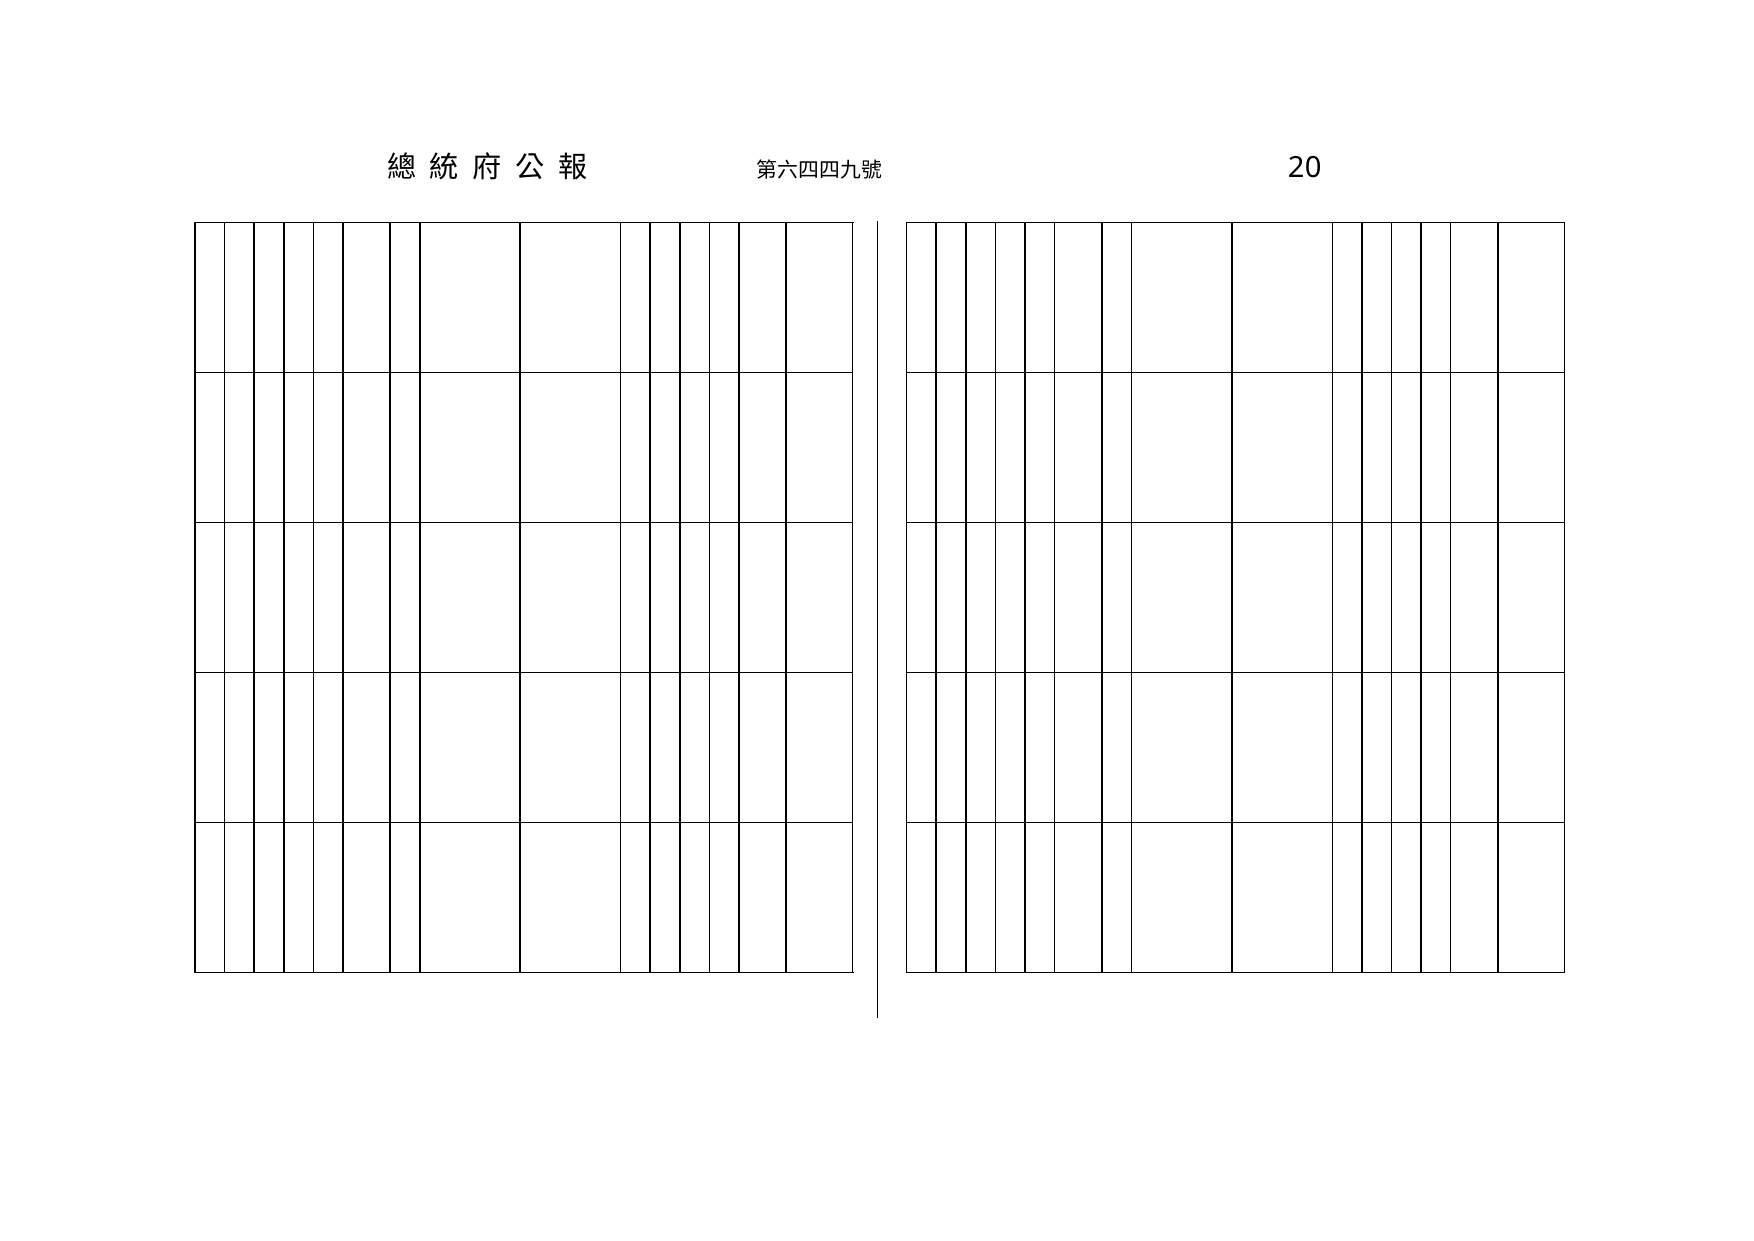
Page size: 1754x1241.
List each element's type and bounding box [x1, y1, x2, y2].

table_cell [1392, 523, 1420, 672]
table_cell [996, 373, 1024, 522]
table_cell [391, 373, 419, 522]
table_cell [1132, 223, 1231, 372]
table_cell [344, 373, 389, 522]
table_cell [621, 823, 649, 972]
table_cell [1026, 823, 1054, 972]
table_cell [1233, 373, 1332, 522]
table_cell [967, 673, 995, 822]
table_cell [907, 823, 935, 972]
table_cell [521, 673, 620, 822]
table_cell [681, 373, 709, 522]
table_cell [621, 523, 649, 672]
table_cell [285, 823, 313, 972]
table_cell [787, 823, 852, 972]
table_cell [1422, 373, 1450, 522]
table_cell [996, 823, 1024, 972]
table_cell [314, 223, 342, 372]
table_cell [1499, 523, 1564, 672]
table_cell [421, 673, 519, 822]
table_cell [391, 523, 419, 672]
table_cell [1333, 373, 1361, 522]
table_cell [1103, 673, 1131, 822]
table_cell [740, 673, 785, 822]
table_cell [710, 673, 738, 822]
table_cell [255, 523, 283, 672]
table_cell [344, 673, 389, 822]
table_cell [521, 373, 620, 522]
table_cell [1392, 673, 1420, 822]
table_cell [521, 223, 620, 372]
table_cell [710, 223, 738, 372]
table_cell [937, 523, 965, 672]
table_cell [391, 673, 419, 822]
table_cell [1026, 673, 1054, 822]
table_cell [314, 373, 342, 522]
table_cell [937, 823, 965, 972]
table_cell [681, 823, 709, 972]
table_cell [1451, 223, 1497, 372]
table_cell [196, 523, 224, 672]
table_cell [285, 223, 313, 372]
table_cell [907, 373, 935, 522]
table_cell [196, 373, 224, 522]
table_cell [787, 373, 852, 522]
table_cell [1233, 823, 1332, 972]
table_cell [344, 523, 389, 672]
table_cell [391, 823, 419, 972]
table_cell [651, 673, 679, 822]
table_cell [1055, 673, 1101, 822]
table_cell [1422, 523, 1450, 672]
table_cell [967, 823, 995, 972]
table_cell [621, 373, 649, 522]
table_cell [1103, 823, 1131, 972]
table_cell [1233, 673, 1332, 822]
table_cell [391, 223, 419, 372]
table_cell [225, 223, 253, 372]
table_cell [1055, 823, 1101, 972]
table_cell [1451, 373, 1497, 522]
table_cell [967, 223, 995, 372]
table_cell [196, 823, 224, 972]
table_cell [1026, 373, 1054, 522]
table_cell [621, 223, 649, 372]
table_cell [1233, 523, 1332, 672]
table_cell [651, 823, 679, 972]
table_cell [521, 823, 620, 972]
table_cell [710, 373, 738, 522]
table_cell [1055, 523, 1101, 672]
table_cell [421, 373, 519, 522]
table_cell [1233, 223, 1332, 372]
table_cell [314, 673, 342, 822]
table_cell [196, 673, 224, 822]
table_cell [225, 373, 253, 522]
table_cell [651, 373, 679, 522]
table_cell [1333, 523, 1361, 672]
table_cell [907, 523, 935, 672]
table_cell [996, 673, 1024, 822]
table_cell [996, 223, 1024, 372]
table_cell [521, 523, 620, 672]
table_cell [1132, 373, 1231, 522]
table_cell [1422, 823, 1450, 972]
table_cell [740, 523, 785, 672]
table_cell [740, 823, 785, 972]
table_cell [285, 523, 313, 672]
table_cell [710, 523, 738, 672]
table_cell [1451, 673, 1497, 822]
table_cell [1103, 223, 1131, 372]
table_cell [314, 523, 342, 672]
table_cell [285, 373, 313, 522]
table_cell [285, 673, 313, 822]
table_cell [1132, 823, 1231, 972]
table_cell [996, 523, 1024, 672]
table_cell [1103, 523, 1131, 672]
table_cell [1132, 523, 1231, 672]
table_cell [1333, 823, 1361, 972]
table_cell [1499, 223, 1564, 372]
table_cell [255, 373, 283, 522]
table_cell [710, 823, 738, 972]
table_cell [1363, 223, 1391, 372]
table_cell [1499, 373, 1564, 522]
table_cell [1392, 373, 1420, 522]
table_cell [681, 223, 709, 372]
table_cell [1422, 673, 1450, 822]
table_cell [787, 673, 852, 822]
table_cell [1363, 373, 1391, 522]
table_cell [1499, 673, 1564, 822]
table_cell [740, 223, 785, 372]
table_cell [225, 523, 253, 672]
table_cell [344, 223, 389, 372]
table_cell [1363, 823, 1391, 972]
table_cell [1392, 823, 1420, 972]
table_cell [314, 823, 342, 972]
table_cell [1026, 523, 1054, 672]
table_cell [937, 673, 965, 822]
table_cell [255, 673, 283, 822]
table_cell [740, 373, 785, 522]
table_cell [681, 523, 709, 672]
table_cell [651, 223, 679, 372]
table_cell [1026, 223, 1054, 372]
table_cell [225, 823, 253, 972]
table_cell [1363, 673, 1391, 822]
table_cell [621, 673, 649, 822]
table_cell [1499, 823, 1564, 972]
table_cell [196, 223, 224, 372]
table_cell [1451, 523, 1497, 672]
table_cell [651, 523, 679, 672]
table_cell [255, 223, 283, 372]
table_cell [1055, 223, 1101, 372]
table_cell [1422, 223, 1450, 372]
table_cell [421, 523, 519, 672]
table_cell [787, 523, 852, 672]
table_cell [1451, 823, 1497, 972]
table_cell [421, 823, 519, 972]
table_cell [907, 223, 935, 372]
table_cell [967, 373, 995, 522]
table_cell [1333, 673, 1361, 822]
table_cell [907, 673, 935, 822]
table_cell [255, 823, 283, 972]
table_cell [1363, 523, 1391, 672]
table_cell [344, 823, 389, 972]
table_cell [1132, 673, 1231, 822]
table_cell [1055, 373, 1101, 522]
table_cell [937, 373, 965, 522]
table_cell [1103, 373, 1131, 522]
table_cell [681, 673, 709, 822]
table_cell [787, 223, 852, 372]
table_cell [937, 223, 965, 372]
table_cell [1333, 223, 1361, 372]
table_cell [1392, 223, 1420, 372]
table_cell [967, 523, 995, 672]
table_cell [225, 673, 253, 822]
table_cell [421, 223, 519, 372]
